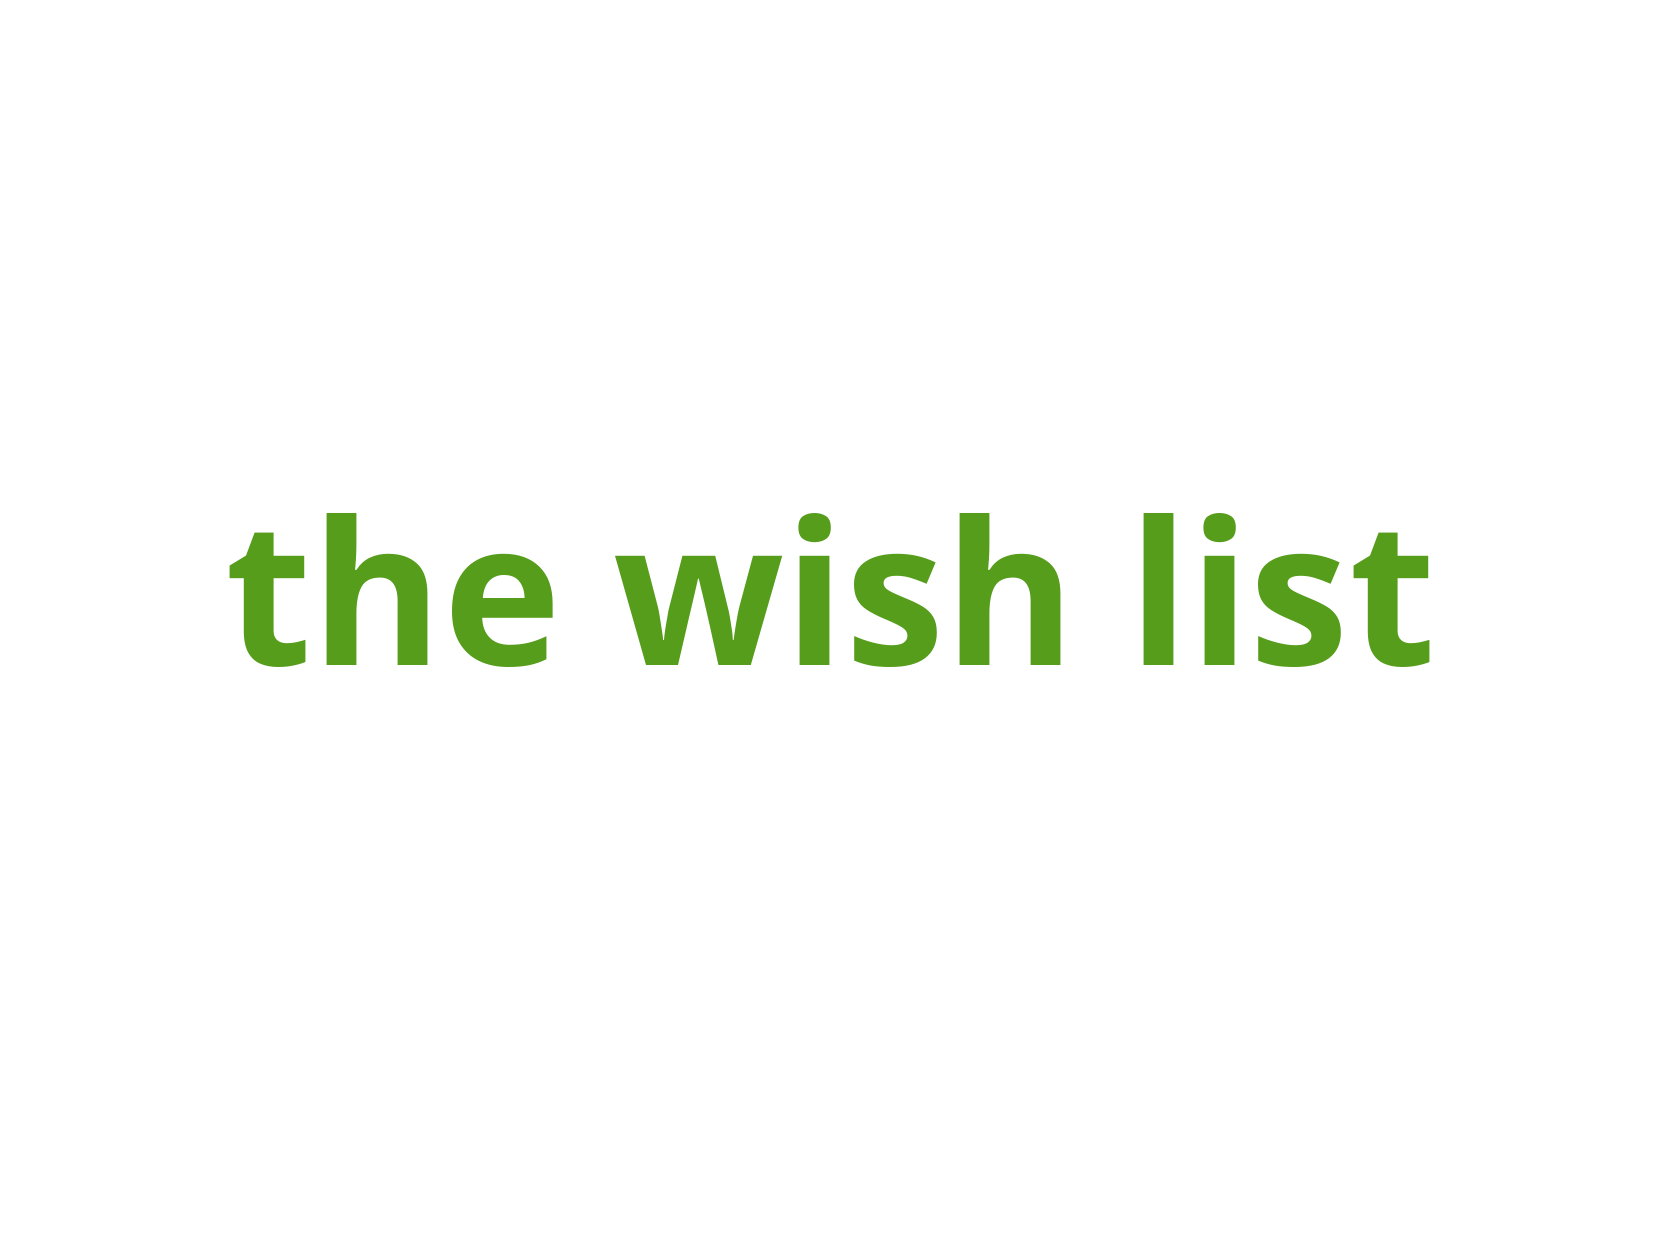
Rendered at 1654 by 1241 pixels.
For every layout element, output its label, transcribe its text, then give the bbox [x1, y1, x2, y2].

title the wish list [86, 447, 1576, 730]
